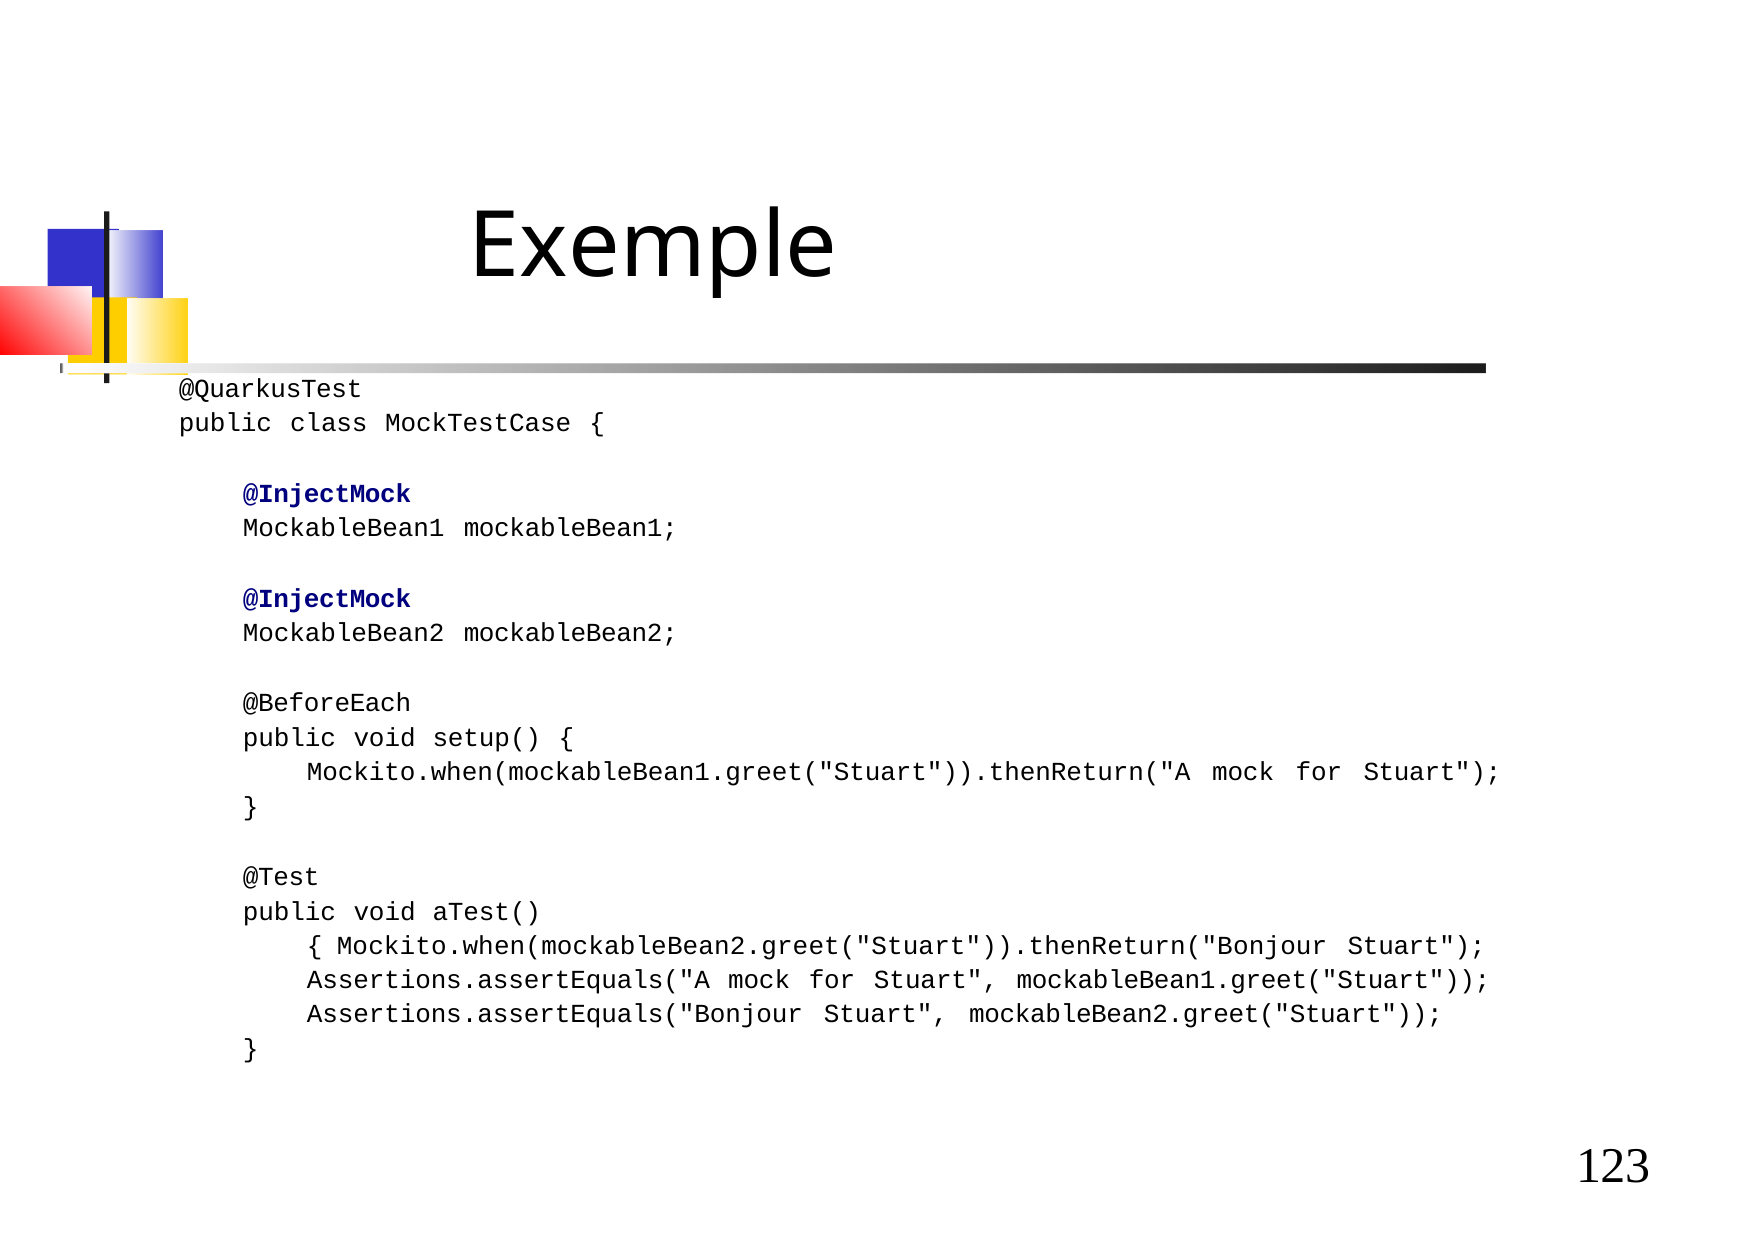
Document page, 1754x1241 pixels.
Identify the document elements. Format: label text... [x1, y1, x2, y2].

text_box @QuarkusTest public class MockTestCase { @InjectMock MockableBean1 mockableBean1; @InjectMock MockableBean2 mockableBean2; @BeforeEach public void setup() { Mockito.when(mockableBean1.greet("Stuart")).thenReturn("A mock for Stuart"); } @Test public void aTest() { Mockito.when(mockableBean2.greet("Stuart")).thenReturn("Bonjour Stuart"); Assertions.assertEquals("A mock for Stuart", mockableBean1.greet("Stuart")); Assertions.assertEquals("Bonjour Stuart", mockableBean2.greet("Stuart")); } [176, 366, 1526, 1063]
title Exemple [179, 183, 1564, 393]
slide_number 123 [1569, 1135, 1660, 1241]
picture [60, 229, 179, 384]
picture [0, 285, 92, 355]
